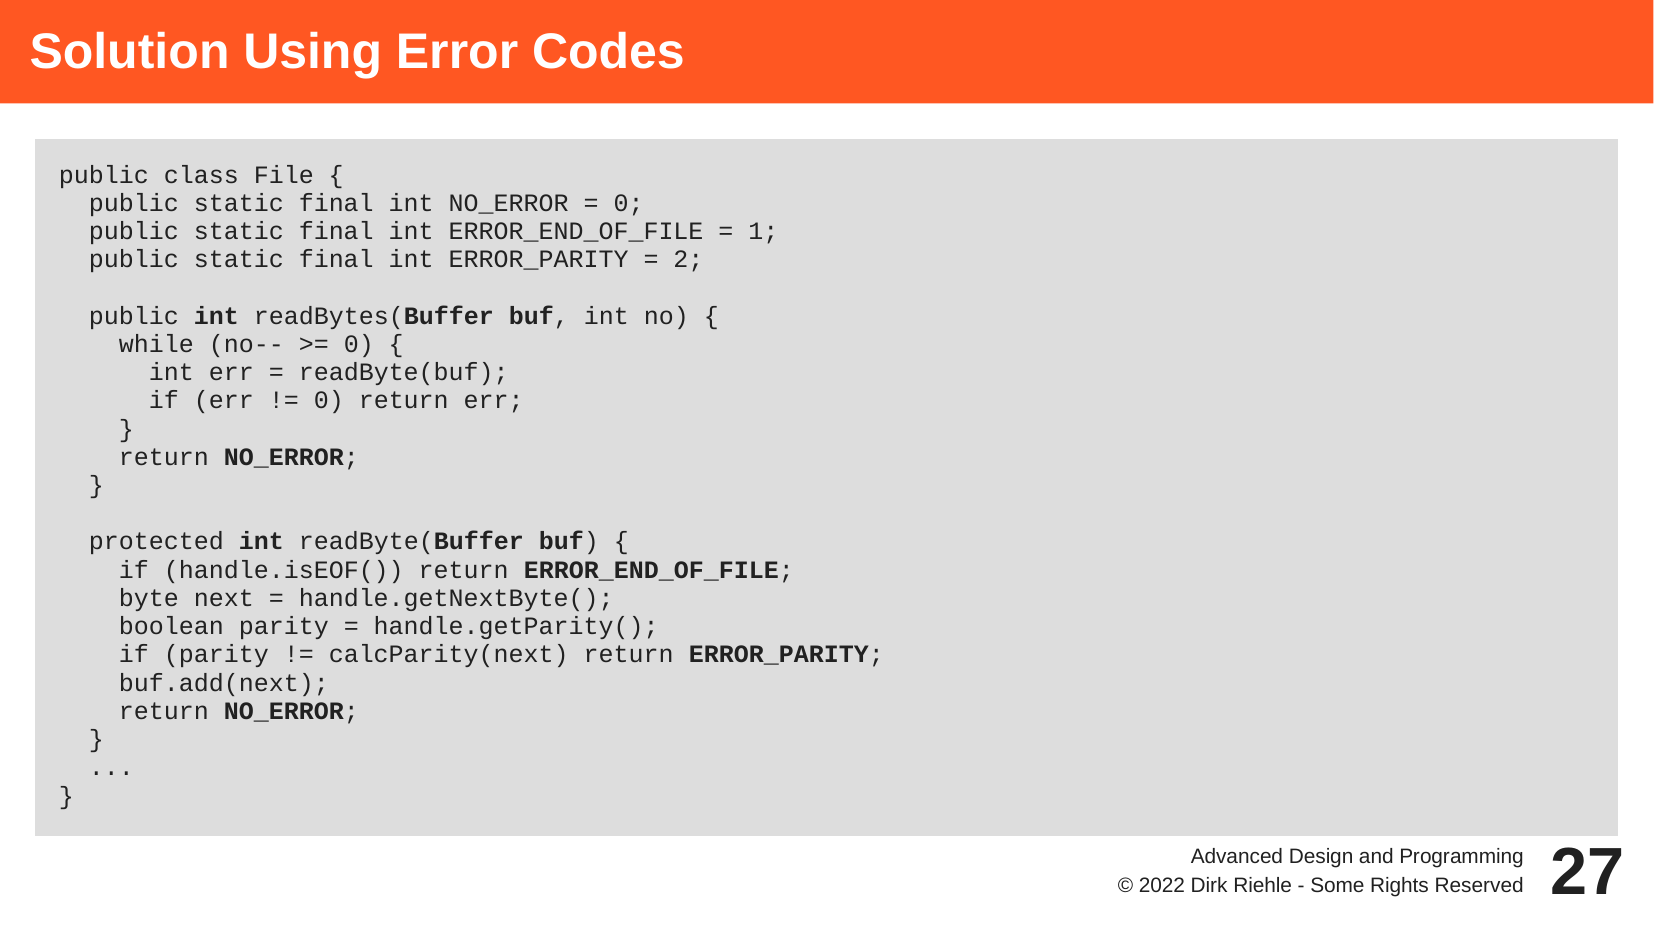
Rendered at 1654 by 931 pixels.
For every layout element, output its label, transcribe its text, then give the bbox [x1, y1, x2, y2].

title Solution Using Error Codes [0, 0, 1654, 104]
list public class File { public static final int NO_ERROR = 0; public static final int ERROR_END_OF_FILE = 1; public static final int ERROR_PARITY = 2; public int readBytes(Buffer buf, int no) { while (no-- >= 0) { int err = readByte(buf); if (err != 0) return err; } return NO_ERROR; } protected int readByte(Buffer buf) { if (handle.isEOF()) return ERROR_END_OF_FILE; byte next = handle.getNextByte(); boolean parity = handle.getParity(); if (parity != calcParity(next) return ERROR_PARITY; buf.add(next); return NO_ERROR; } ... } [29, 132, 1625, 842]
